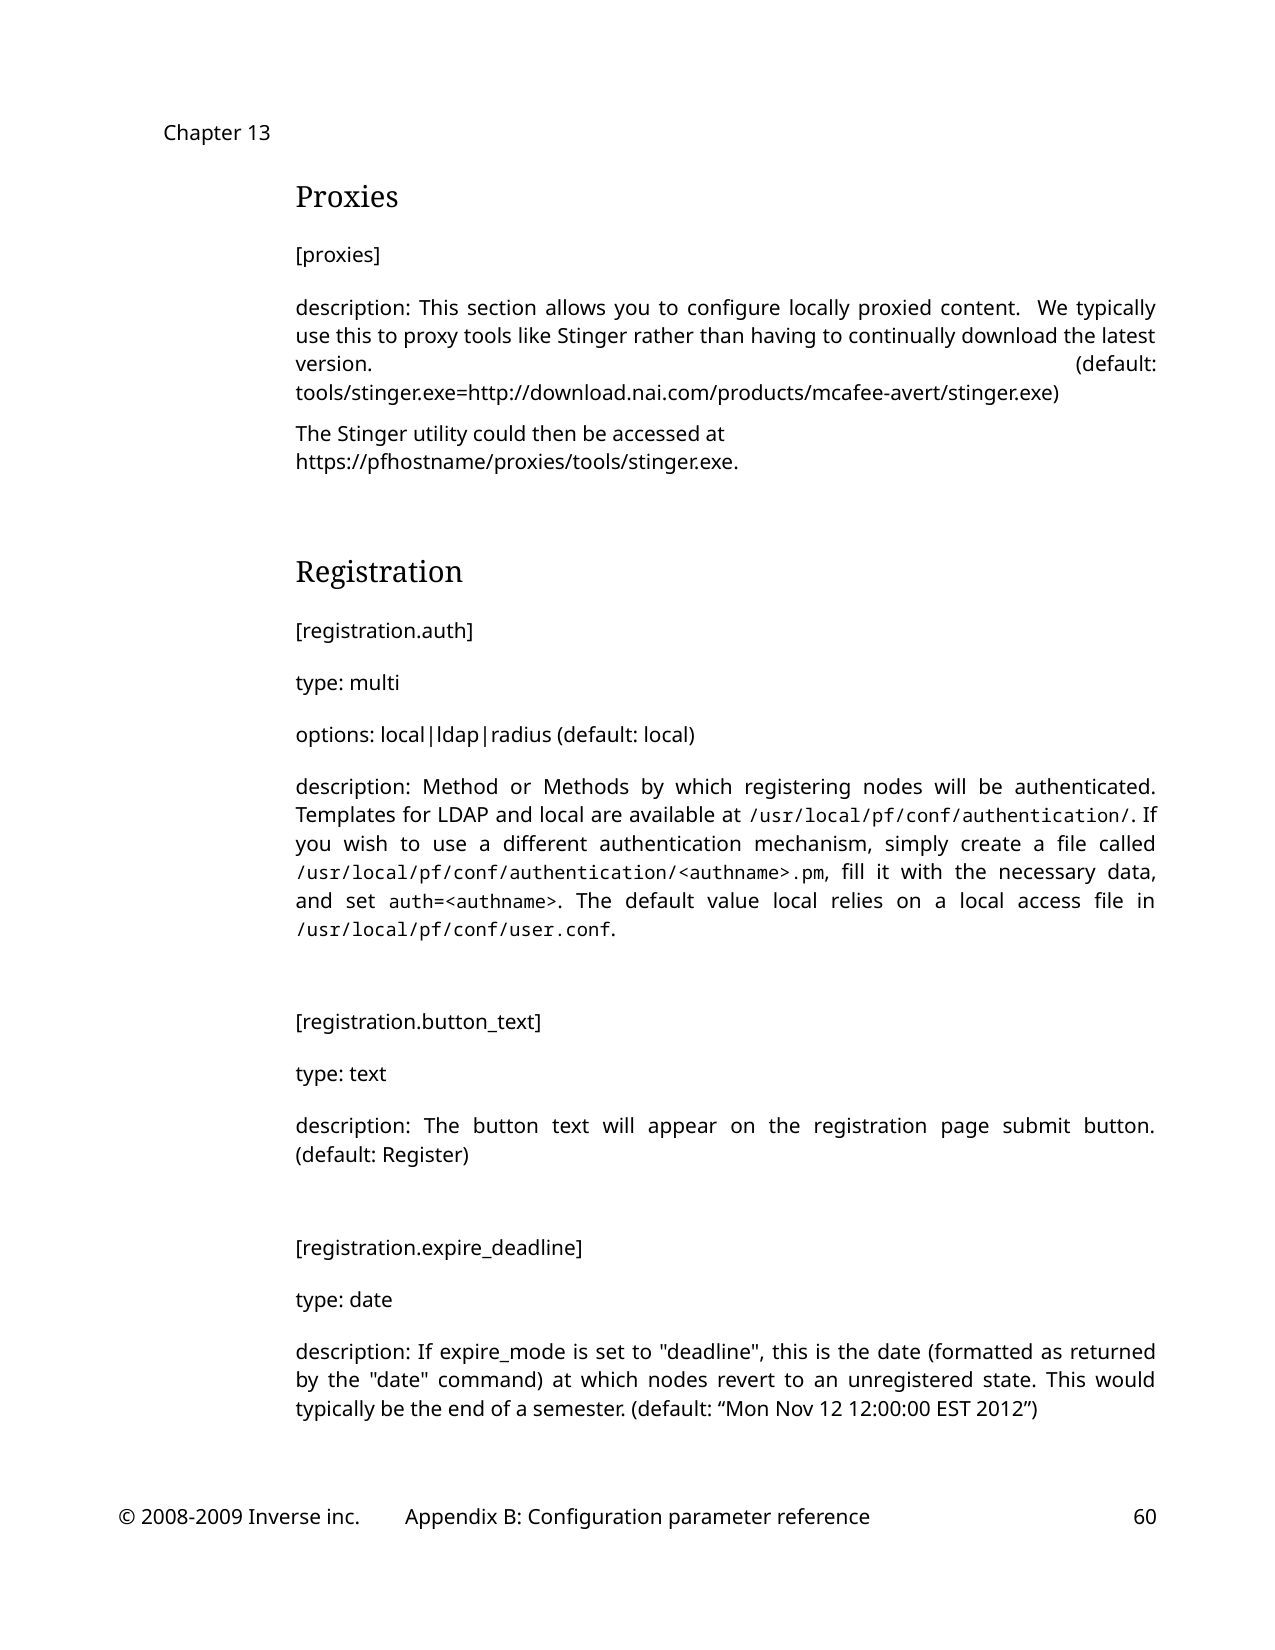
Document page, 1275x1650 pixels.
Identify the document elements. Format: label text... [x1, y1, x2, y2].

subtitle Proxies [295, 176, 1157, 216]
text options: local|ldap|radius (default: local) [295, 720, 1157, 748]
text [proxies] [295, 241, 1157, 269]
text The Stinger utility could then be accessed at https://pfhostname/proxies/tools/stinger.exe. [295, 419, 1157, 476]
text [registration.expire_deadline] [295, 1233, 1157, 1261]
text type: text [295, 1059, 1157, 1088]
text [registration.button_text] [295, 1007, 1157, 1036]
subtitle Registration [295, 551, 1157, 591]
text [registration.auth] [295, 616, 1157, 644]
text description: If expire_mode is set to "deadline", this is the date (formatted as returned by the "date" command) at which nodes revert to an unregistered state. This would typically be the end of a semester. (default: “Mon Nov 12 12:00:00 EST 2012”) [295, 1337, 1157, 1422]
text description: Method or Methods by which registering nodes will be authenticated. Templates for LDAP and local are available at /usr/local/pf/conf/authentication/. If you wish to use a different authentication mechanism, simply create a file called /usr/local/pf/conf/authentication/<authname>.pm, fill it with the necessary data, and set auth=<authname>. The default value local relies on a local access file in /usr/local/pf/conf/user.conf. [295, 772, 1157, 943]
text description: The button text will appear on the registration page submit button. (default: Register) [295, 1112, 1157, 1168]
text type: multi [295, 668, 1157, 696]
text type: date [295, 1285, 1157, 1313]
text description: This section allows you to configure locally proxied content. We typically use this to proxy tools like Stinger rather than having to continually download the latest version. (default: tools/stinger.exe=http://download.nai.com/products/mcafee-avert/stinger.exe) [295, 293, 1157, 406]
